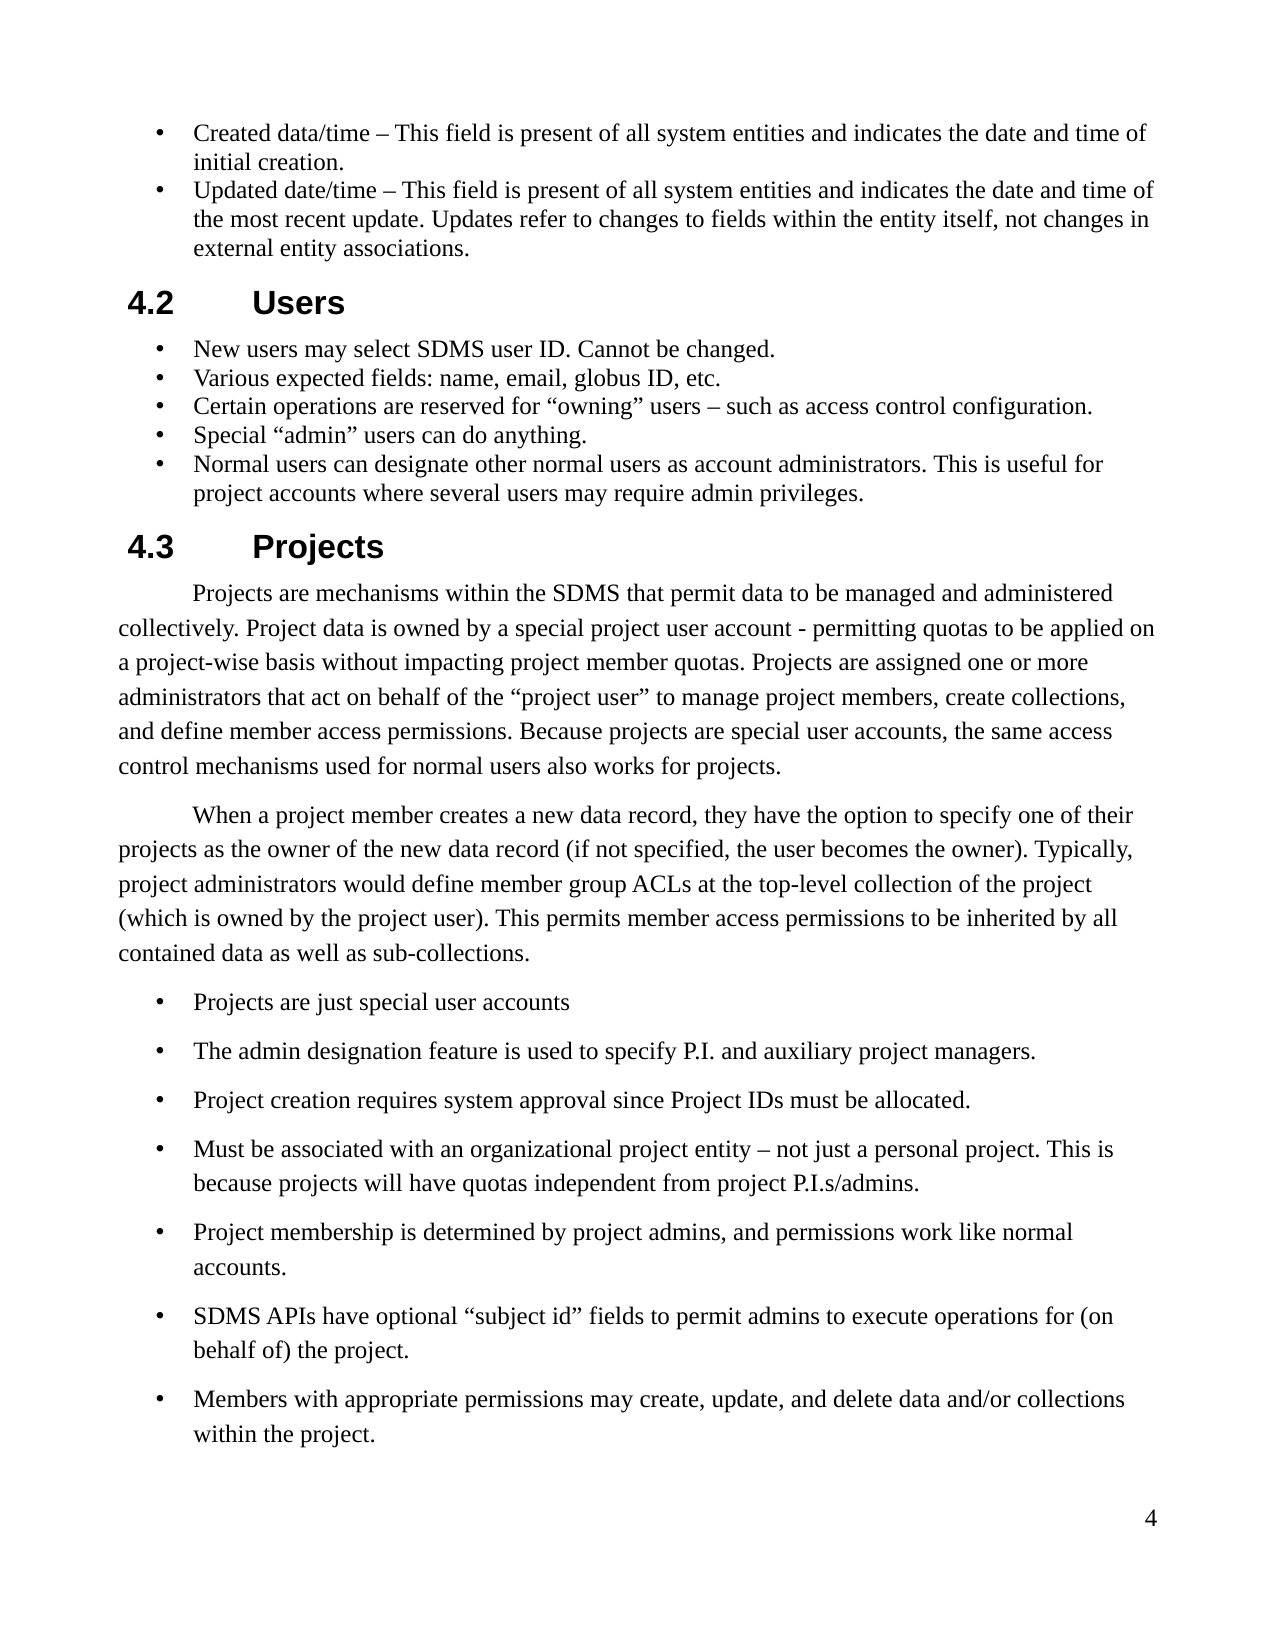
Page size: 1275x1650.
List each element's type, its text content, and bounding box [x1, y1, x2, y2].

list Updated date/time – This field is present of all system entities and indicates the date and time of the most recent update. Updates refer to changes to fields within the entity itself, not changes in external entity associations. [156, 176, 1157, 262]
list Project creation requires system approval since Project IDs must be allocated. [156, 1085, 1157, 1114]
list SDMS APIs have optional “subject id” fields to permit admins to execute operations for (on behalf of) the project. [156, 1301, 1157, 1364]
subtitle Users [118, 283, 1157, 321]
text When a project member creates a new data record, they have the option to specify one of their projects as the owner of the new data record (if not specified, the user becomes the owner). Typically, project administrators would define member group ACLs at the top-level collection of the project (which is owned by the project user). This permits member access permissions to be inherited by all contained data as well as sub-collections. [118, 800, 1157, 966]
list Projects are just special user accounts [156, 987, 1157, 1016]
list The admin designation feature is used to specify P.I. and auxiliary project managers. [156, 1036, 1157, 1064]
list Special “admin” users can do anything. [156, 420, 1157, 449]
list Project membership is determined by project admins, and permissions work like normal accounts. [156, 1217, 1157, 1281]
list Various expected fields: name, email, globus ID, etc. [156, 363, 1157, 391]
list New users may select SDMS user ID. Cannot be changed. [156, 334, 1157, 363]
list Normal users can designate other normal users as account administrators. This is useful for project accounts where several users may require admin privileges. [156, 449, 1157, 506]
list Must be associated with an organizational project entity – not just a personal project. This is because projects will have quotas independent from project P.I.s/admins. [156, 1134, 1157, 1197]
list Certain operations are reserved for “owning” users – such as access control configuration. [156, 391, 1157, 420]
text Projects are mechanisms within the SDMS that permit data to be managed and administered collectively. Project data is owned by a special project user account - permitting quotas to be applied on a project-wise basis without impacting project member quotas. Projects are assigned one or more administrators that act on behalf of the “project user” to manage project members, create collections, and define member access permissions. Because projects are special user accounts, the same access control mechanisms used for normal users also works for projects. [118, 578, 1157, 779]
subtitle Projects [118, 527, 1157, 566]
list Members with appropriate permissions may create, update, and delete data and/or collections within the project. [156, 1384, 1157, 1448]
list Created data/time – This field is present of all system entities and indicates the date and time of initial creation. [156, 118, 1157, 176]
